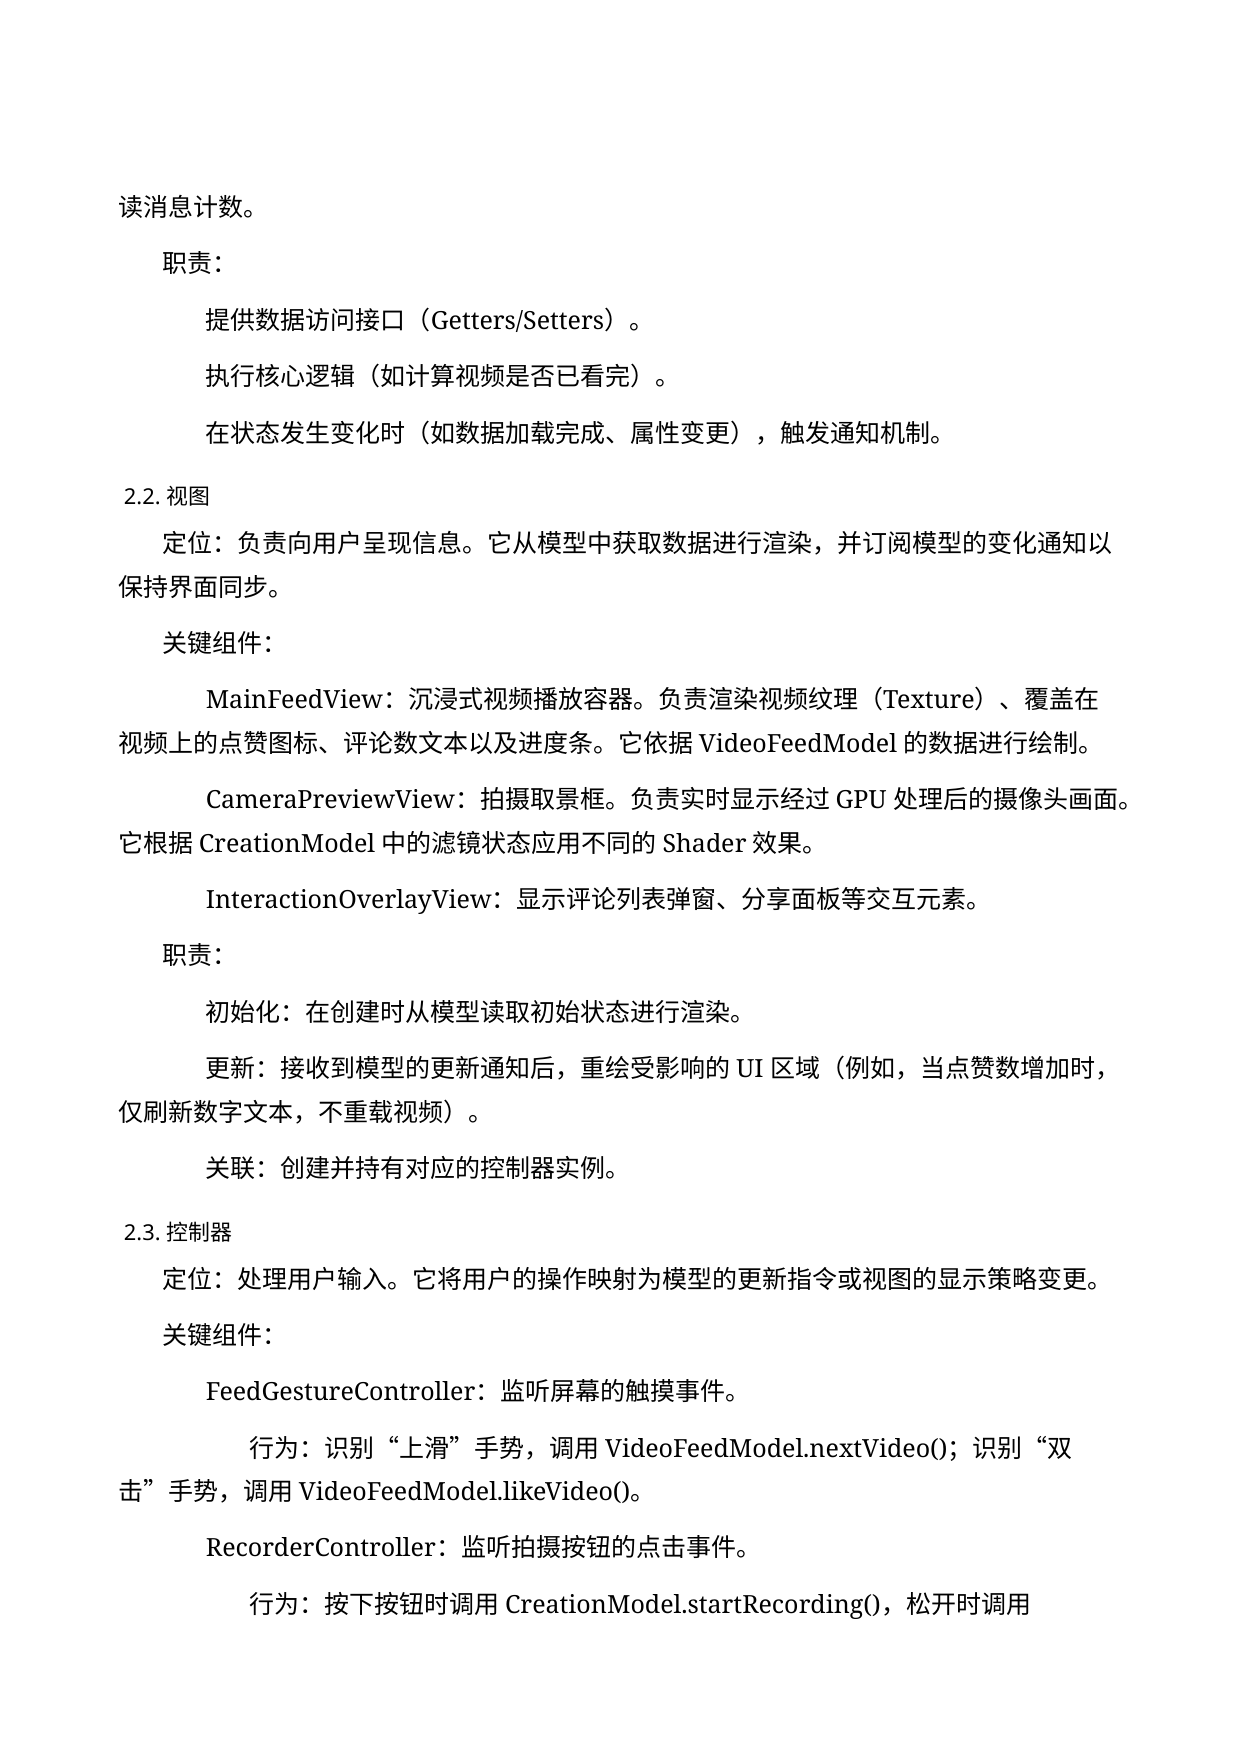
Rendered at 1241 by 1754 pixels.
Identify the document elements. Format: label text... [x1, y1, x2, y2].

text 读消息计数。 [118, 188, 1122, 224]
text CameraPreviewView：拍摄取景框。负责实时显示经过 GPU 处理后的摄像头画面。它根据 CreationModel 中的滤镜状态应用不同的 Shader 效果。 [118, 780, 1122, 859]
text InteractionOverlayView：显示评论列表弹窗、分享面板等交互元素。 [118, 879, 1122, 916]
text 在状态发生变化时（如数据加载完成、属性变更），触发通知机制。 [118, 413, 1122, 449]
subtitle 视图 [118, 479, 1122, 511]
text 关键组件： [118, 623, 1122, 660]
text 关联：创建并持有对应的控制器实例。 [118, 1148, 1122, 1184]
text 提供数据访问接口（Getters/Setters）。 [118, 300, 1122, 337]
text 更新：接收到模型的更新通知后，重绘受影响的 UI 区域（例如，当点赞数增加时，仅刷新数字文本，不重载视频）。 [118, 1048, 1122, 1128]
text MainFeedView：沉浸式视频播放容器。负责渲染视频纹理（Texture）、覆盖在视频上的点赞图标、评论数文本以及进度条。它依据 VideoFeedModel 的数据进行绘制。 [118, 680, 1122, 759]
text 行为：按下按钮时调用 CreationModel.startRecording()，松开时调用 [118, 1584, 1122, 1621]
text 行为：识别“上滑”手势，调用 VideoFeedModel.nextVideo()；识别“双击”手势，调用 VideoFeedModel.likeVideo()。 [118, 1428, 1122, 1508]
text 职责： [118, 936, 1122, 972]
text RecorderController：监听拍摄按钮的点击事件。 [118, 1528, 1122, 1564]
subtitle 控制器 [118, 1214, 1122, 1246]
text 执行核心逻辑（如计算视频是否已看完）。 [118, 357, 1122, 393]
text 关键组件： [118, 1315, 1122, 1352]
text 初始化：在创建时从模型读取初始状态进行渲染。 [118, 992, 1122, 1028]
text 定位：处理用户输入。它将用户的操作映射为模型的更新指令或视图的显示策略变更。 [118, 1259, 1122, 1295]
text FeedGestureController：监听屏幕的触摸事件。 [118, 1372, 1122, 1408]
text 职责： [118, 244, 1122, 280]
text 定位：负责向用户呈现信息。它从模型中获取数据进行渲染，并订阅模型的变化通知以保持界面同步。 [118, 524, 1122, 603]
